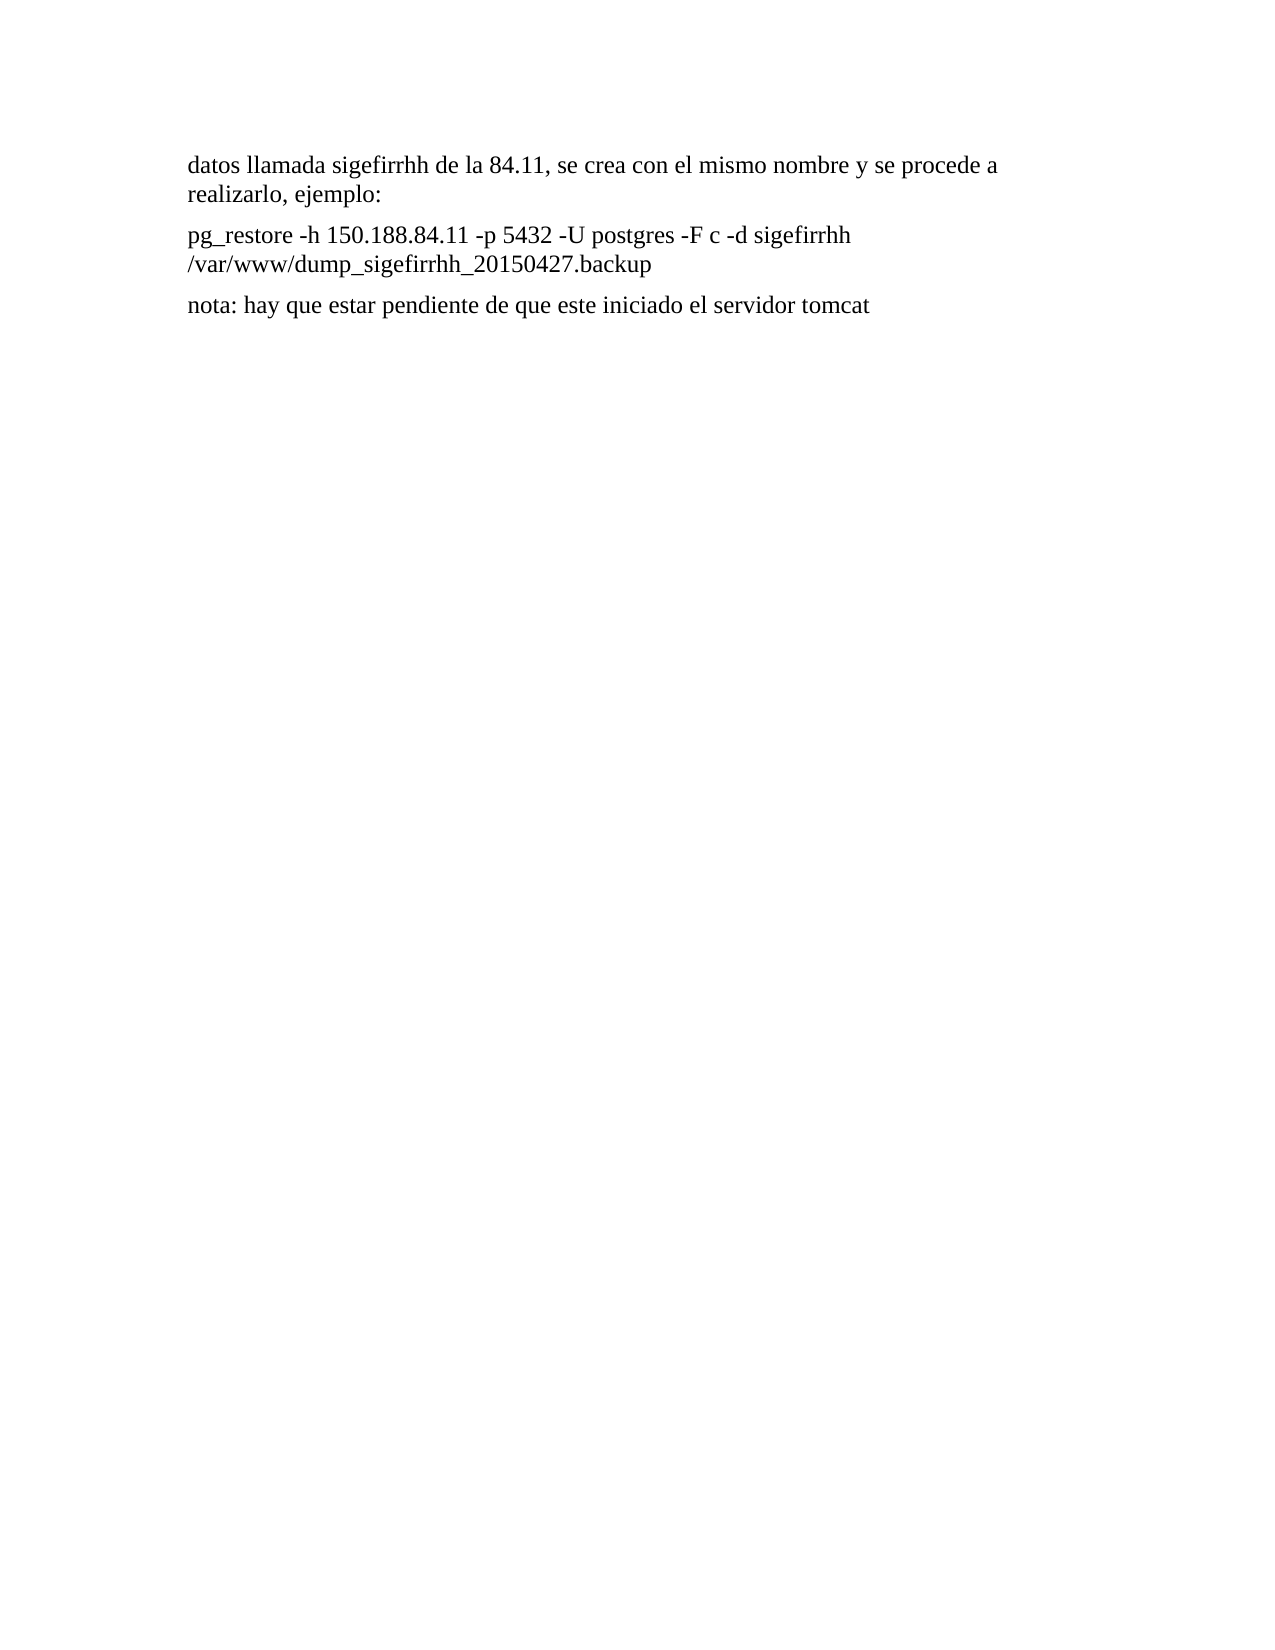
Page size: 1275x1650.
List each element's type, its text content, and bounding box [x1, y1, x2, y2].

text datos llamada sigefirrhh de la 84.11, se crea con el mismo nombre y se procede a realizarlo, ejemplo: [187, 150, 1087, 207]
text nota: hay que estar pendiente de que este iniciado el servidor tomcat [187, 290, 1087, 319]
text pg_restore -h 150.188.84.11 -p 5432 -U postgres -F c -d sigefirrhh /var/www/dump_sigefirrhh_20150427.backup [187, 220, 1087, 277]
